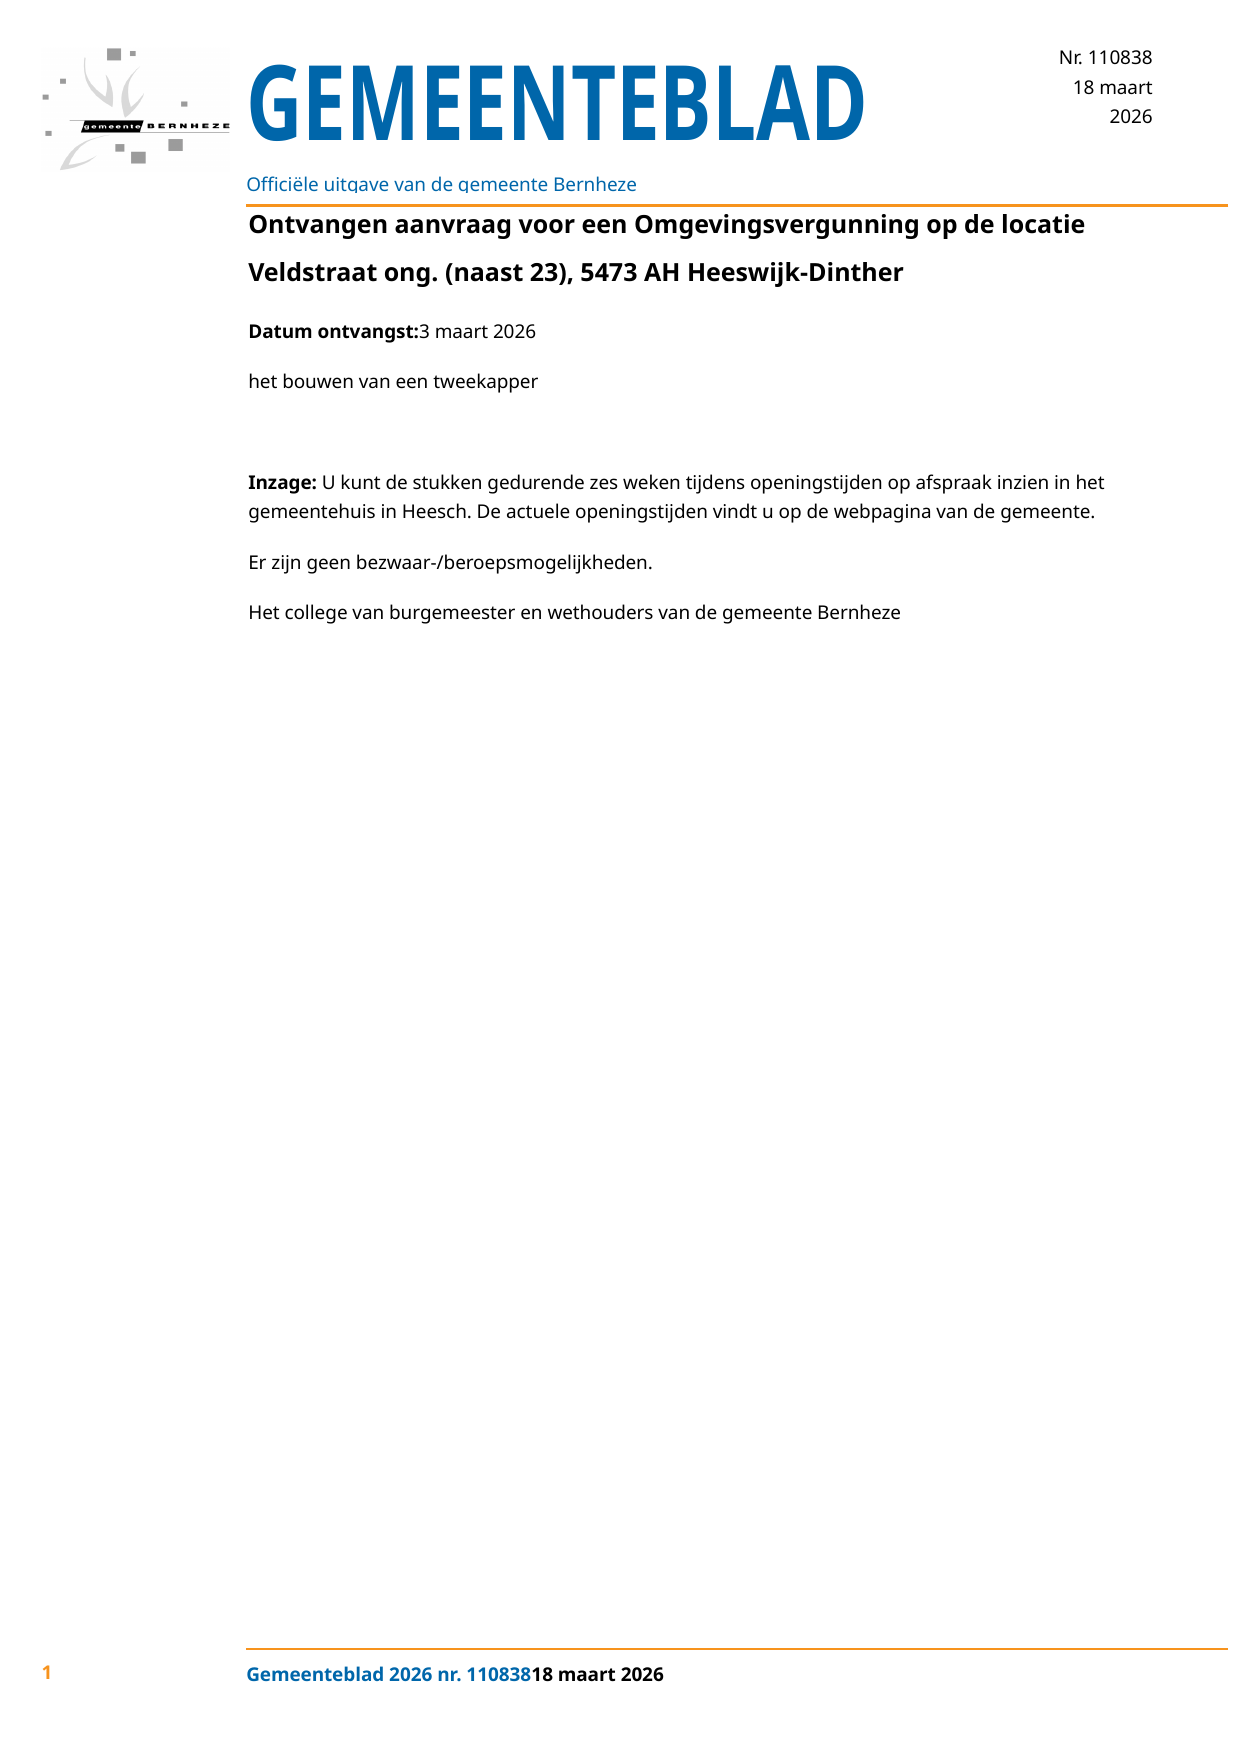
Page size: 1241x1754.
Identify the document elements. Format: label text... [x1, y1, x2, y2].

text Datum ontvangst:3 maart 2026 [248, 318, 1152, 344]
text Het college van burgemeester en wethouders van de gemeente Bernheze [248, 599, 1152, 625]
text het bouwen van een tweekapper [248, 368, 1152, 394]
text Inzage: U kunt de stukken gedurende zes weken tijdens openingstijden op afspraak inzien in het gemeentehuis in Heesch. De actuele openingstijden vindt u op de webpagina van de gemeente. [248, 469, 1152, 524]
text Er zijn geen bezwaar-/beroepsmogelijkheden. [248, 549, 1152, 575]
picture [41, 47, 231, 172]
text Ontvangen aanvraag voor een Omgevingsvergunning op de locatie Veldstraat ong. (naast 23), 5473 AH Heeswijk-Dinther [248, 207, 1152, 288]
